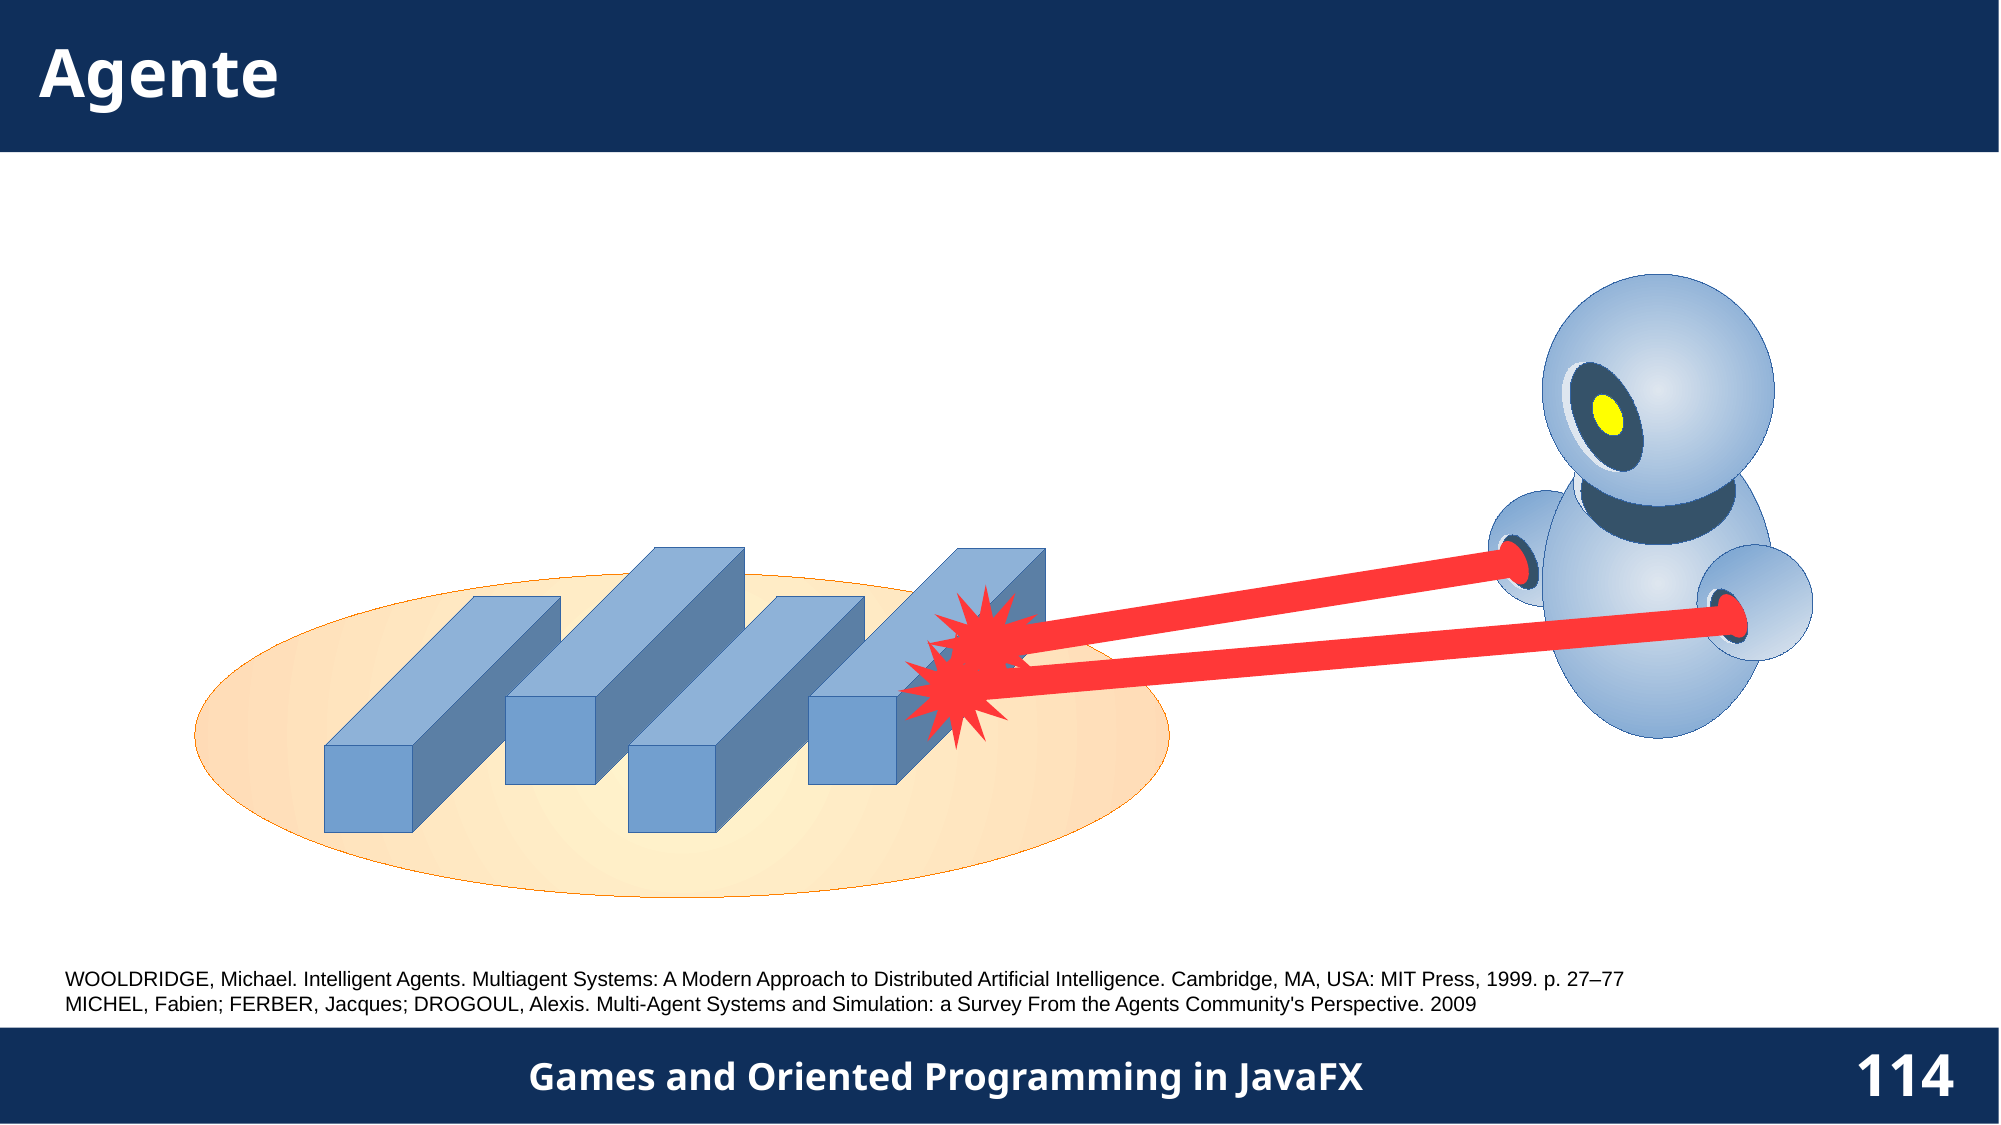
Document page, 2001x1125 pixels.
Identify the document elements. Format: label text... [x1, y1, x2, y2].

text_box Agente [25, 23, 1999, 119]
text_box [194, 274, 1813, 898]
text_box WOOLDRIDGE, Michael. Intelligent Agents. Multiagent Systems: A Modern Approach to Distributed Artificial Intelligence. Cambridge, MA, USA: MIT Press, 1999. p. 27–77 MICHEL, Fabien; FERBER, Jacques; DROGOUL, Alexis. Multi-Agent Systems and Simulation: a Survey From the Agents Community's Perspective. 2009 [50, 958, 1969, 1024]
